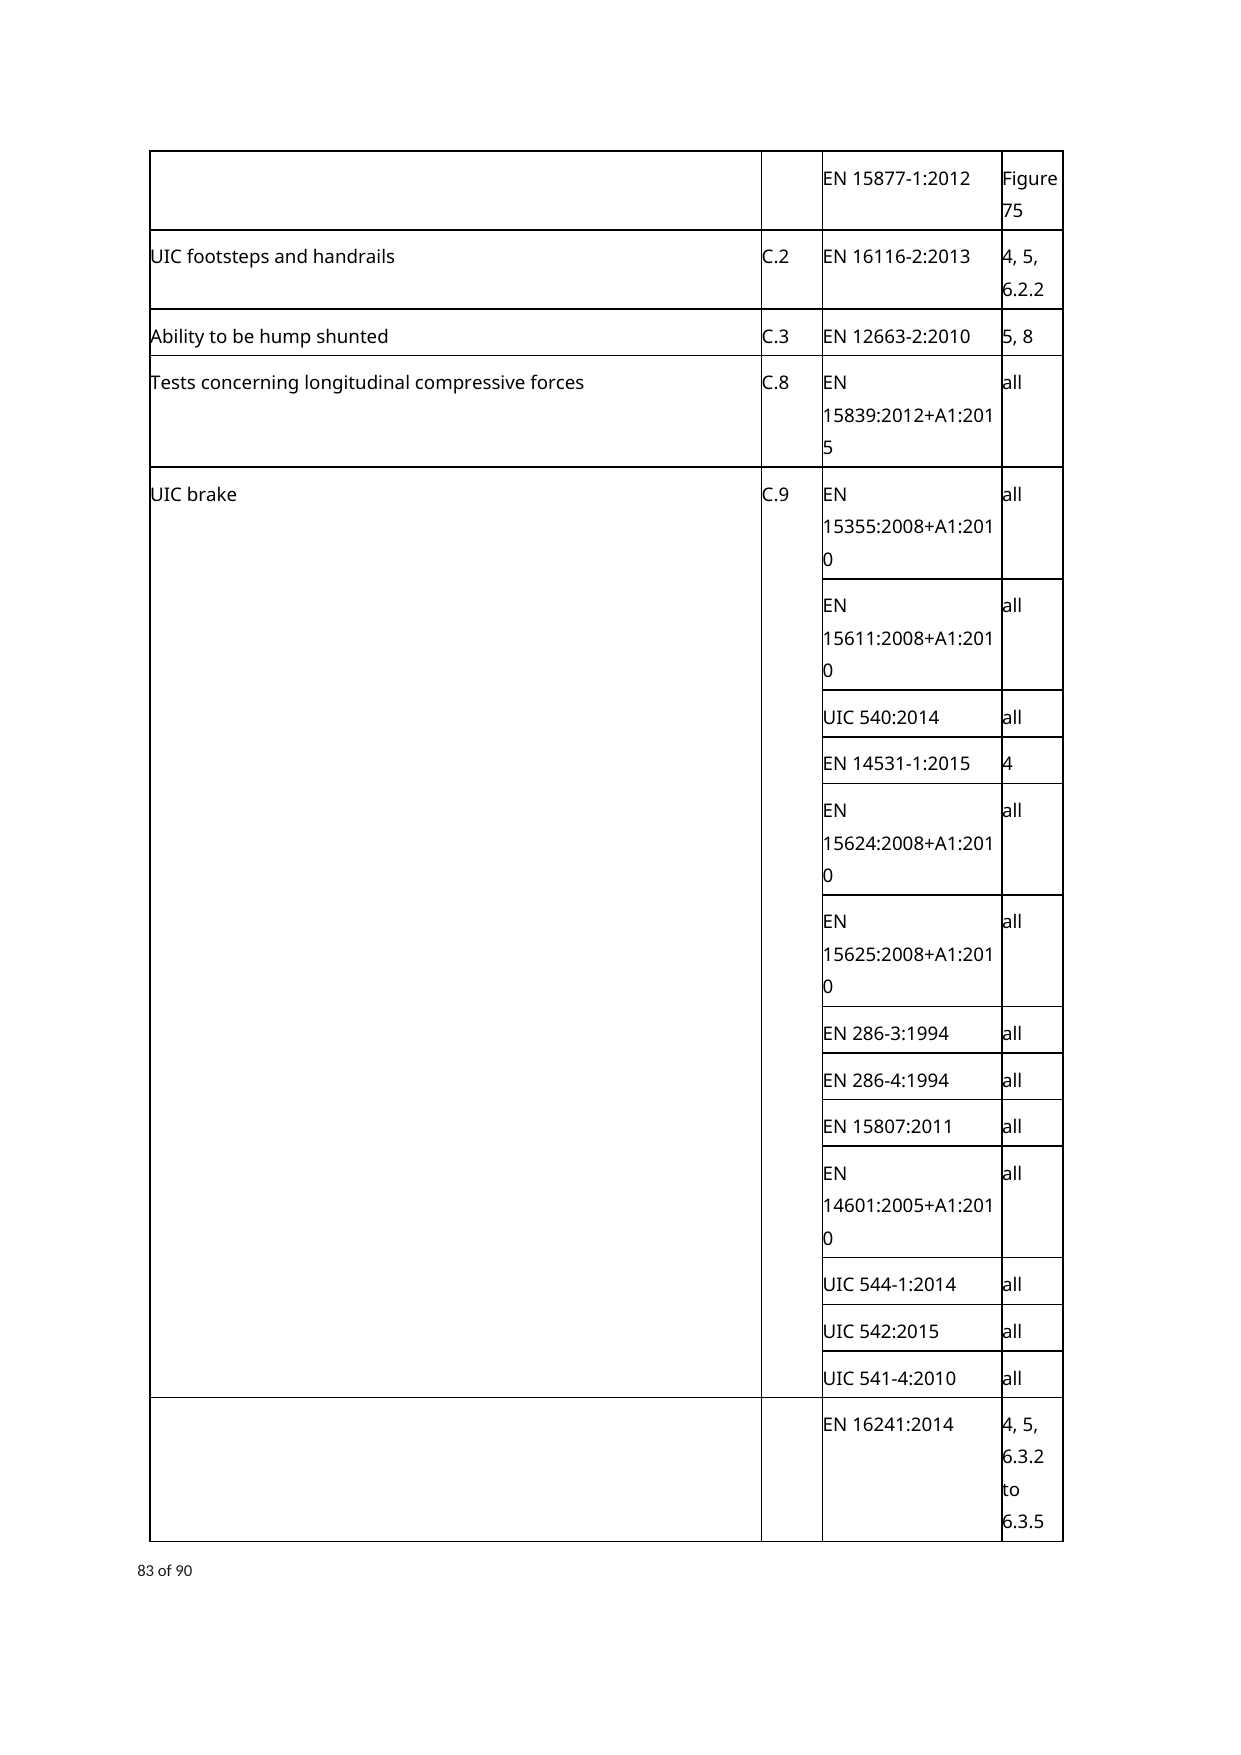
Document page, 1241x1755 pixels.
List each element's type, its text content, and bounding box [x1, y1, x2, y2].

table_cell Figure 75 [1003, 152, 1062, 229]
table_cell EN 16241:2014 [823, 1398, 1001, 1541]
table_cell EN 286-4:1994 [823, 1054, 1001, 1099]
table_cell UIC 540:2014 [823, 691, 1001, 736]
table_cell [151, 1398, 761, 1541]
table_cell UIC 544-1:2014 [823, 1258, 1001, 1303]
table_cell all [1003, 896, 1062, 1006]
table_cell C.2 [762, 231, 822, 308]
table_cell UIC footsteps and handrails [151, 231, 761, 308]
table_cell C.8 [762, 356, 822, 466]
table_cell 4, 5, 6.3.2 to 6.3.5 [1003, 1398, 1062, 1541]
table_cell EN 14601:2005+A1:2010 [823, 1147, 1001, 1257]
table_cell all [1003, 580, 1062, 689]
table_cell Tests concerning longitudinal compressive forces [151, 356, 761, 466]
table_cell all [1003, 356, 1062, 466]
table_cell all [1003, 691, 1062, 736]
table_cell EN 15355:2008+A1:2010 [823, 468, 1001, 578]
table_cell UIC 541-4:2010 [823, 1352, 1001, 1397]
table_cell UIC brake [151, 468, 761, 1397]
table_cell all [1003, 1054, 1062, 1099]
table_cell C.3 [762, 310, 822, 355]
table_cell EN 15624:2008+A1:2010 [823, 784, 1001, 894]
table_cell [151, 152, 761, 229]
table_cell all [1003, 1007, 1062, 1052]
table_cell EN 15611:2008+A1:2010 [823, 580, 1001, 689]
table_cell EN 12663-2:2010 [823, 310, 1001, 355]
table_cell EN 16116-2:2013 [823, 231, 1001, 308]
table_cell all [1003, 1100, 1062, 1145]
table_cell [762, 1398, 822, 1541]
table_cell EN 14531-1:2015 [823, 738, 1001, 782]
table_cell all [1003, 468, 1062, 578]
table_cell EN 286-3:1994 [823, 1007, 1001, 1052]
table_cell 5, 8 [1003, 310, 1062, 355]
table_cell EN 15839:2012+A1:2015 [823, 356, 1001, 466]
table_cell UIC 542:2015 [823, 1305, 1001, 1350]
table_cell EN 15807:2011 [823, 1100, 1001, 1145]
table_cell C.9 [762, 468, 822, 1397]
table_cell all [1003, 1147, 1062, 1257]
table_cell Ability to be hump shunted [151, 310, 761, 355]
table_cell [762, 152, 822, 229]
table_cell EN 15877-1:2012 [823, 152, 1001, 229]
table_cell 4, 5, 6.2.2 [1003, 231, 1062, 308]
table_cell EN 15625:2008+A1:2010 [823, 896, 1001, 1006]
table_cell all [1003, 1305, 1062, 1350]
table_cell all [1003, 1352, 1062, 1397]
table_cell 4 [1003, 738, 1062, 782]
table_cell all [1003, 1258, 1062, 1303]
table_cell all [1003, 784, 1062, 894]
